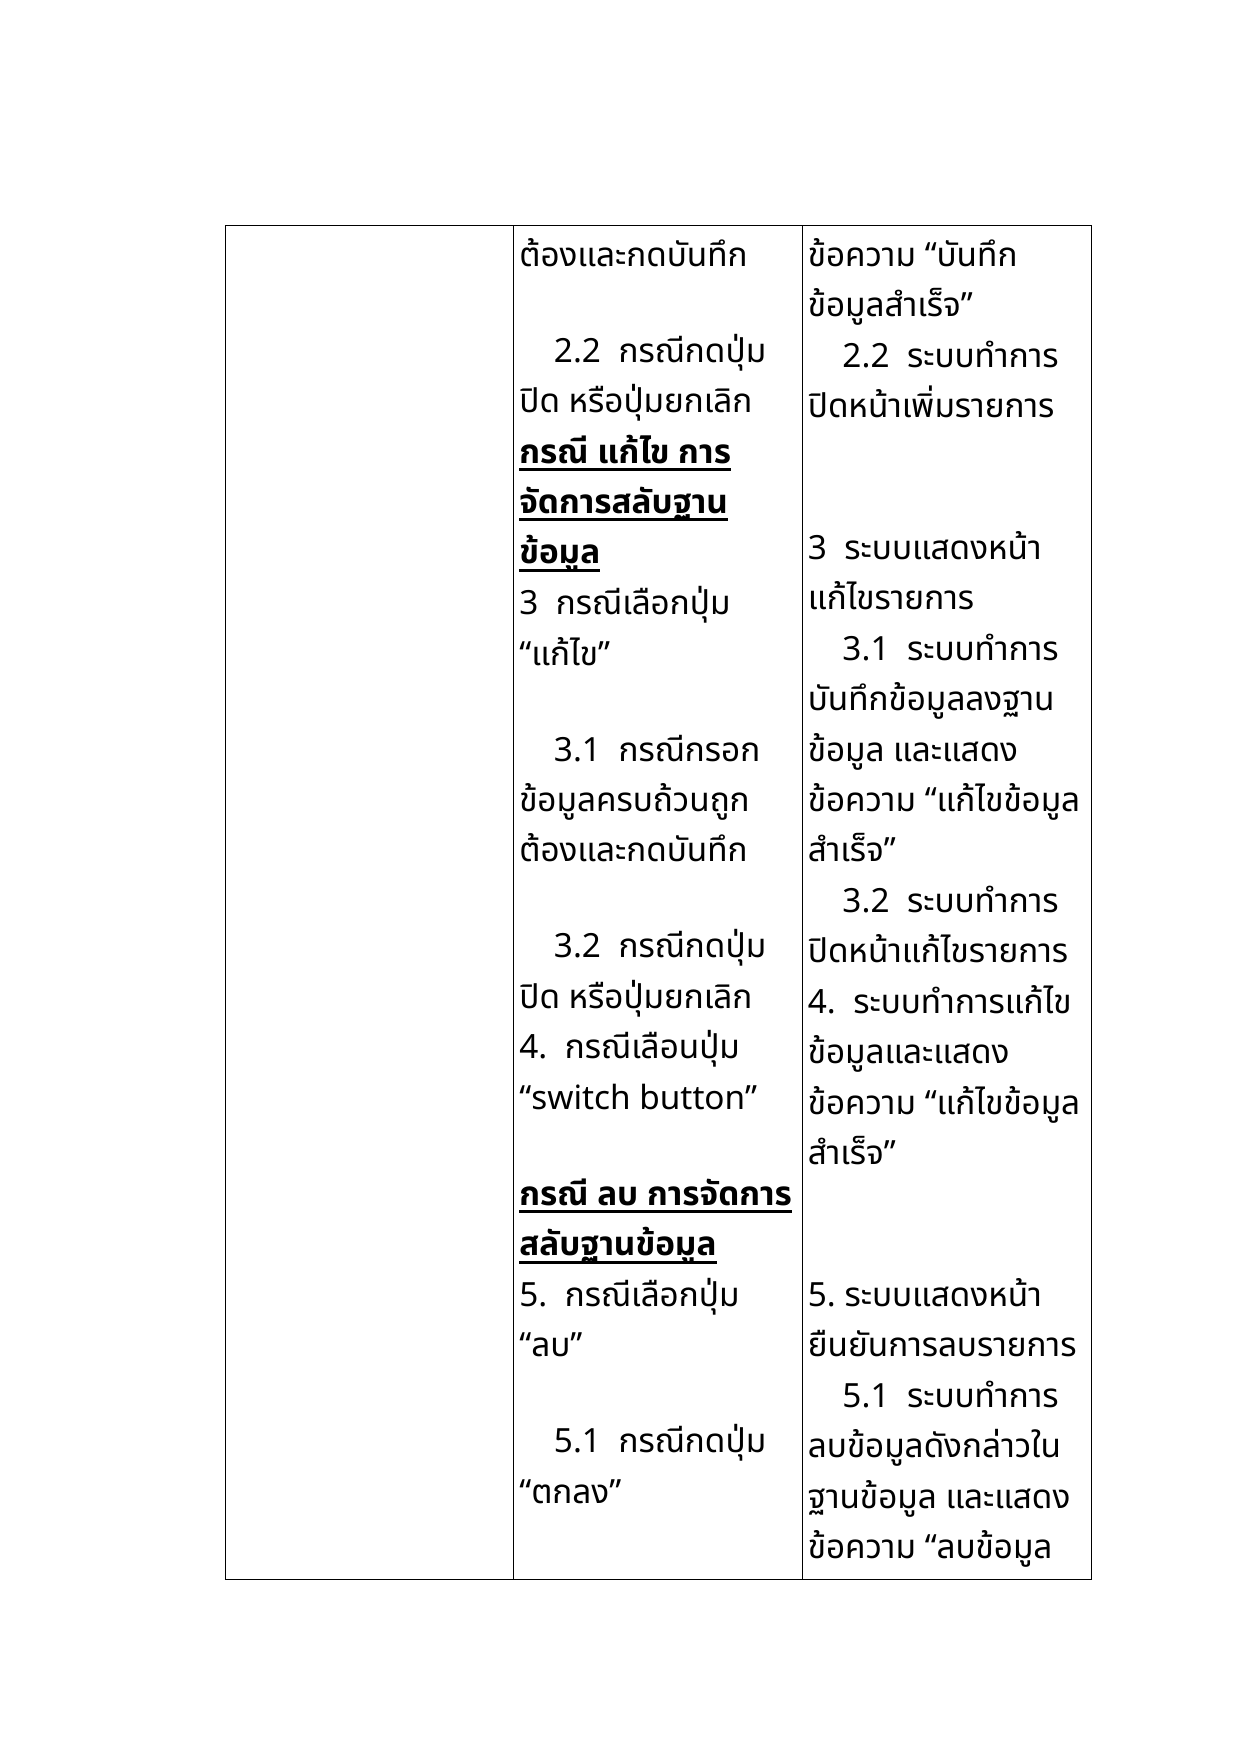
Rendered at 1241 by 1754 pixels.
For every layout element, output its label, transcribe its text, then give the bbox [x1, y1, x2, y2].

table_cell ข้อความ “บันทึกข้อมูลสำเร็จ” 2.2 ระบบทำการปิดหน้าเพิ่มรายการ 3 ระบบแสดงหน้าแก้ไขรายการ 3.1 ระบบทำการบันทึกข้อมูลลงฐานข้อมูล และแสดงข้อความ “แก้ไขข้อมูลสำเร็จ” 3.2 ระบบทำการปิดหน้าแก้ไขรายการ 4. ระบบทำการแก้ไขข้อมูลและแสดงข้อความ “แก้ไขข้อมูลสำเร็จ” 5. ระบบแสดงหน้ายืนยันการลบรายการ 5.1 ระบบทำการลบข้อมูลดังกล่าวในฐานข้อมูล และแสดงข้อความ “ลบข้อมูล [803, 226, 1091, 1579]
table_cell ต้องและกดบันทึก 2.2 กรณีกดปุ่มปิด หรือปุ่มยกเลิก กรณี แก้ไข การจัดการสลับฐานข้อมูล 3 กรณีเลือกปุ่ม “แก้ไข” 3.1 กรณีกรอกข้อมูลครบถ้วนถูกต้องและกดบันทึก 3.2 กรณีกดปุ่มปิด หรือปุ่มยกเลิก 4. กรณีเลือนปุ่ม “switch button” กรณี ลบ การจัดการสลับฐานข้อมูล 5. กรณีเลือกปุ่ม “ลบ” 5.1 กรณีกดปุ่ม “ตกลง” [514, 226, 802, 1579]
table_cell [226, 226, 513, 1579]
